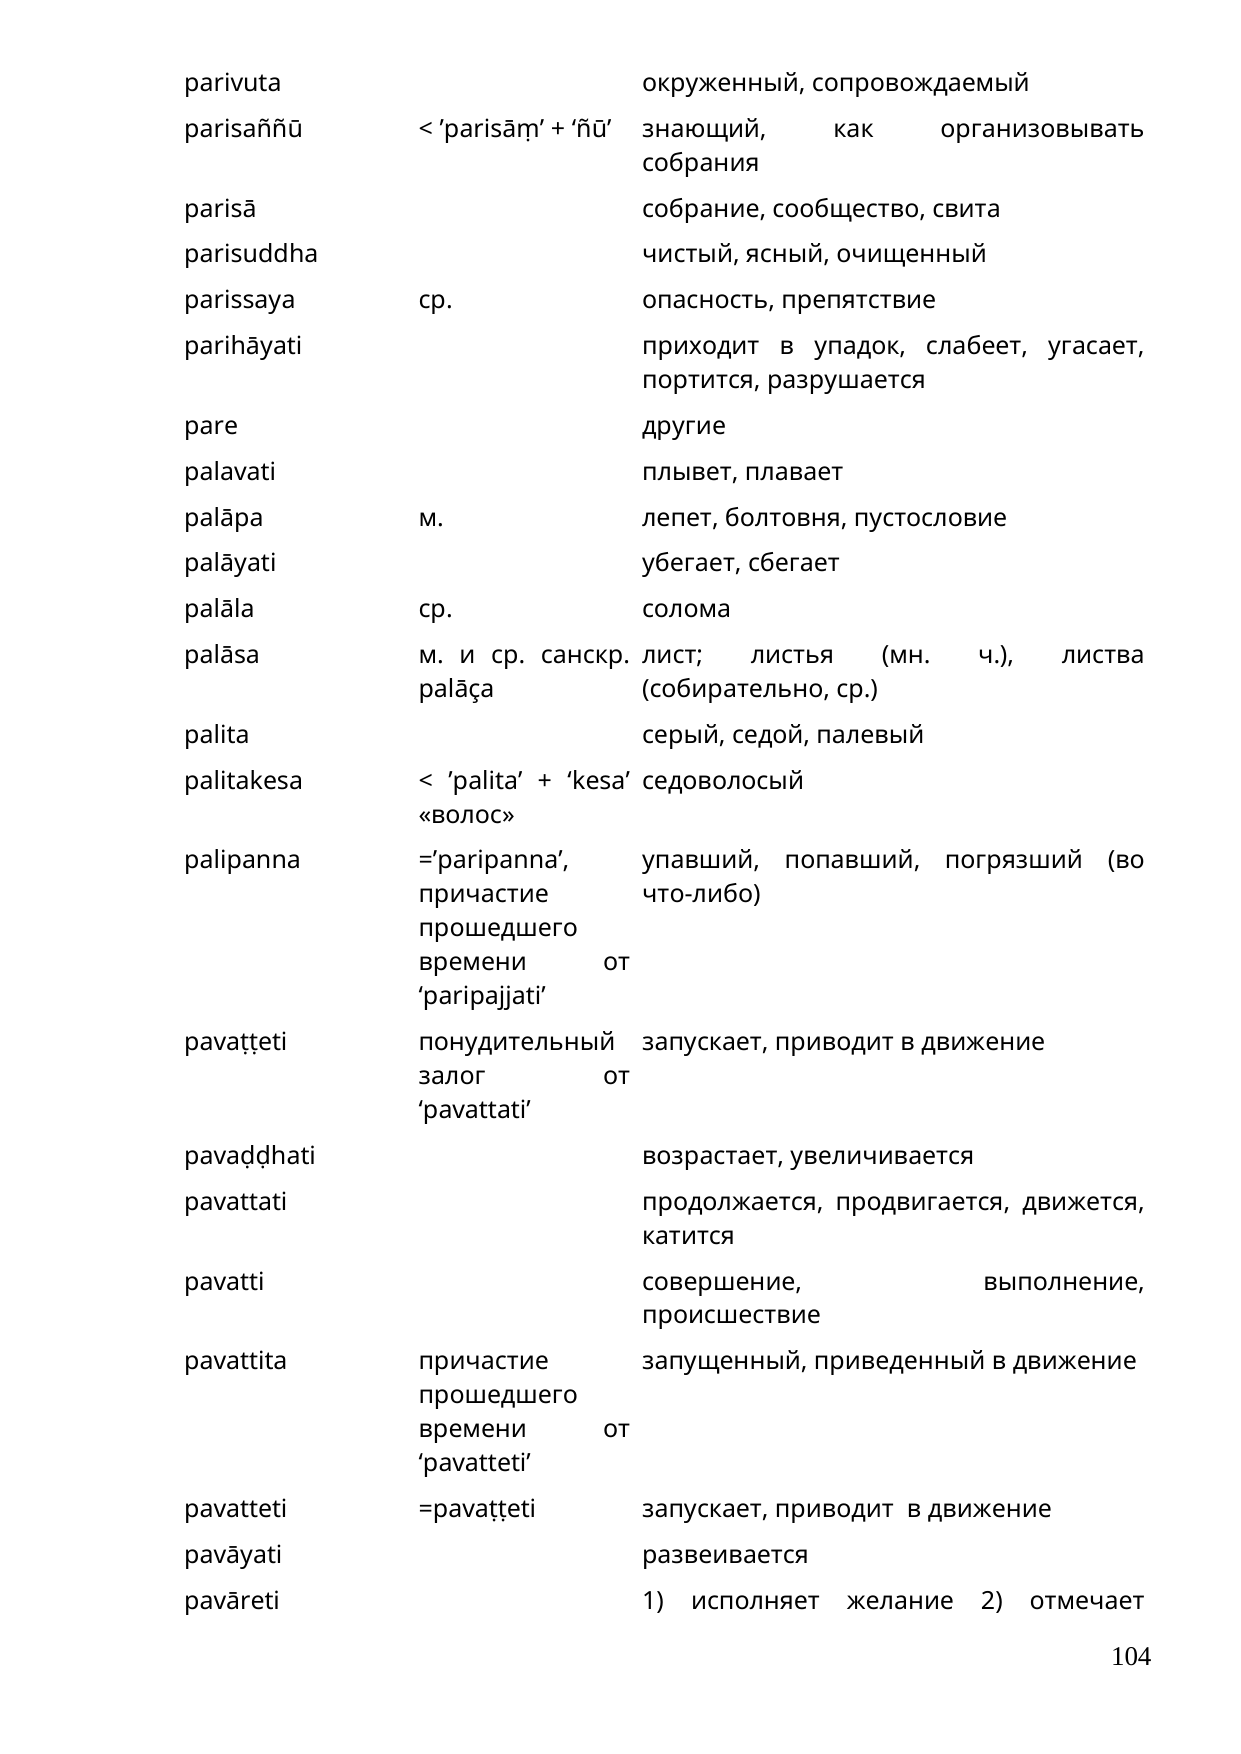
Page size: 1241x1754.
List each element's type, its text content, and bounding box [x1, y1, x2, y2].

table_cell < ’palita’ + ‘kesa’ «волос» [412, 757, 636, 837]
table_cell понудительный залог от ‘pavattati’ [412, 1018, 636, 1132]
table_cell pavatteti [178, 1485, 412, 1531]
table_cell [412, 1258, 636, 1337]
table_cell лепет, болтовня, пустословие [636, 494, 1151, 539]
table_cell упавший, попавший, погрязший (во что-либо) [636, 837, 1151, 1018]
table_cell окруженный, сопровождаемый [636, 59, 1151, 105]
table_cell parisaññū [178, 105, 412, 185]
table_cell чистый, ясный, очищенный [636, 231, 1151, 276]
table_cell [412, 1178, 636, 1258]
table_cell [412, 1531, 636, 1577]
table_cell pavaṭṭeti [178, 1018, 412, 1132]
table_cell [412, 448, 636, 494]
table_cell [412, 402, 636, 448]
table_cell м. и ср. санскр. palāça [412, 631, 636, 711]
table_cell [412, 185, 636, 231]
table_cell опасность, препятствие [636, 276, 1151, 322]
table_cell [412, 231, 636, 276]
table_cell parissaya [178, 276, 412, 322]
table_cell parihāyati [178, 322, 412, 402]
table_cell другие [636, 402, 1151, 448]
table_cell развеивается [636, 1531, 1151, 1577]
table_cell palāyati [178, 540, 412, 585]
table_cell pare [178, 402, 412, 448]
table_cell =’paripanna’, причастие прошедшего времени от ‘paripajjati’ [412, 837, 636, 1018]
table_cell возрастает, увеличивается [636, 1132, 1151, 1178]
table_cell =pavaṭṭeti [412, 1485, 636, 1531]
table_cell 1) исполняет желание 2) отмечает [636, 1577, 1151, 1640]
table_cell palita [178, 711, 412, 757]
table_cell запущенный, приведенный в движение [636, 1338, 1151, 1485]
table_cell palāpa [178, 494, 412, 539]
table_cell лист; листья (мн. ч.), листва (собирательно, ср.) [636, 631, 1151, 711]
table_cell parivuta [178, 59, 412, 105]
table_cell солома [636, 585, 1151, 631]
table_cell [412, 322, 636, 402]
table_cell запускает, приводит в движение [636, 1485, 1151, 1531]
table_cell совершение, выполнение, происшествие [636, 1258, 1151, 1337]
table_cell pavattita [178, 1338, 412, 1485]
table_cell [412, 1132, 636, 1178]
table_cell < ’parisāṃ’ + ‘ñū’ [412, 105, 636, 185]
table_cell седоволосый [636, 757, 1151, 837]
table_cell palitakesa [178, 757, 412, 837]
table_cell parisā [178, 185, 412, 231]
table_cell pavāyati [178, 1531, 412, 1577]
table_cell м. [412, 494, 636, 539]
table_cell [412, 59, 636, 105]
table_cell parisuddha [178, 231, 412, 276]
table_cell pavattati [178, 1178, 412, 1258]
table_cell ср. [412, 585, 636, 631]
table_cell собрание, сообщество, свита [636, 185, 1151, 231]
table_cell [412, 540, 636, 585]
table_cell запускает, приводит в движение [636, 1018, 1151, 1132]
table_cell убегает, сбегает [636, 540, 1151, 585]
table_cell palavati [178, 448, 412, 494]
table_cell palāla [178, 585, 412, 631]
table_cell palipanna [178, 837, 412, 1018]
table_cell серый, седой, палевый [636, 711, 1151, 757]
table_cell palāsa [178, 631, 412, 711]
table_cell [412, 711, 636, 757]
table_cell pavatti [178, 1258, 412, 1337]
table_cell ср. [412, 276, 636, 322]
table_cell pavaḍḍhati [178, 1132, 412, 1178]
table_cell [412, 1577, 636, 1640]
table_cell pavāreti [178, 1577, 412, 1640]
table_cell знающий, как организовывать собрания [636, 105, 1151, 185]
table_cell плывет, плавает [636, 448, 1151, 494]
table_cell продолжается, продвигается, движется, катится [636, 1178, 1151, 1258]
table_cell приходит в упадок, слабеет, угасает, портится, разрушается [636, 322, 1151, 402]
table_cell причастие прошедшего времени от ‘pavatteti’ [412, 1338, 636, 1485]
